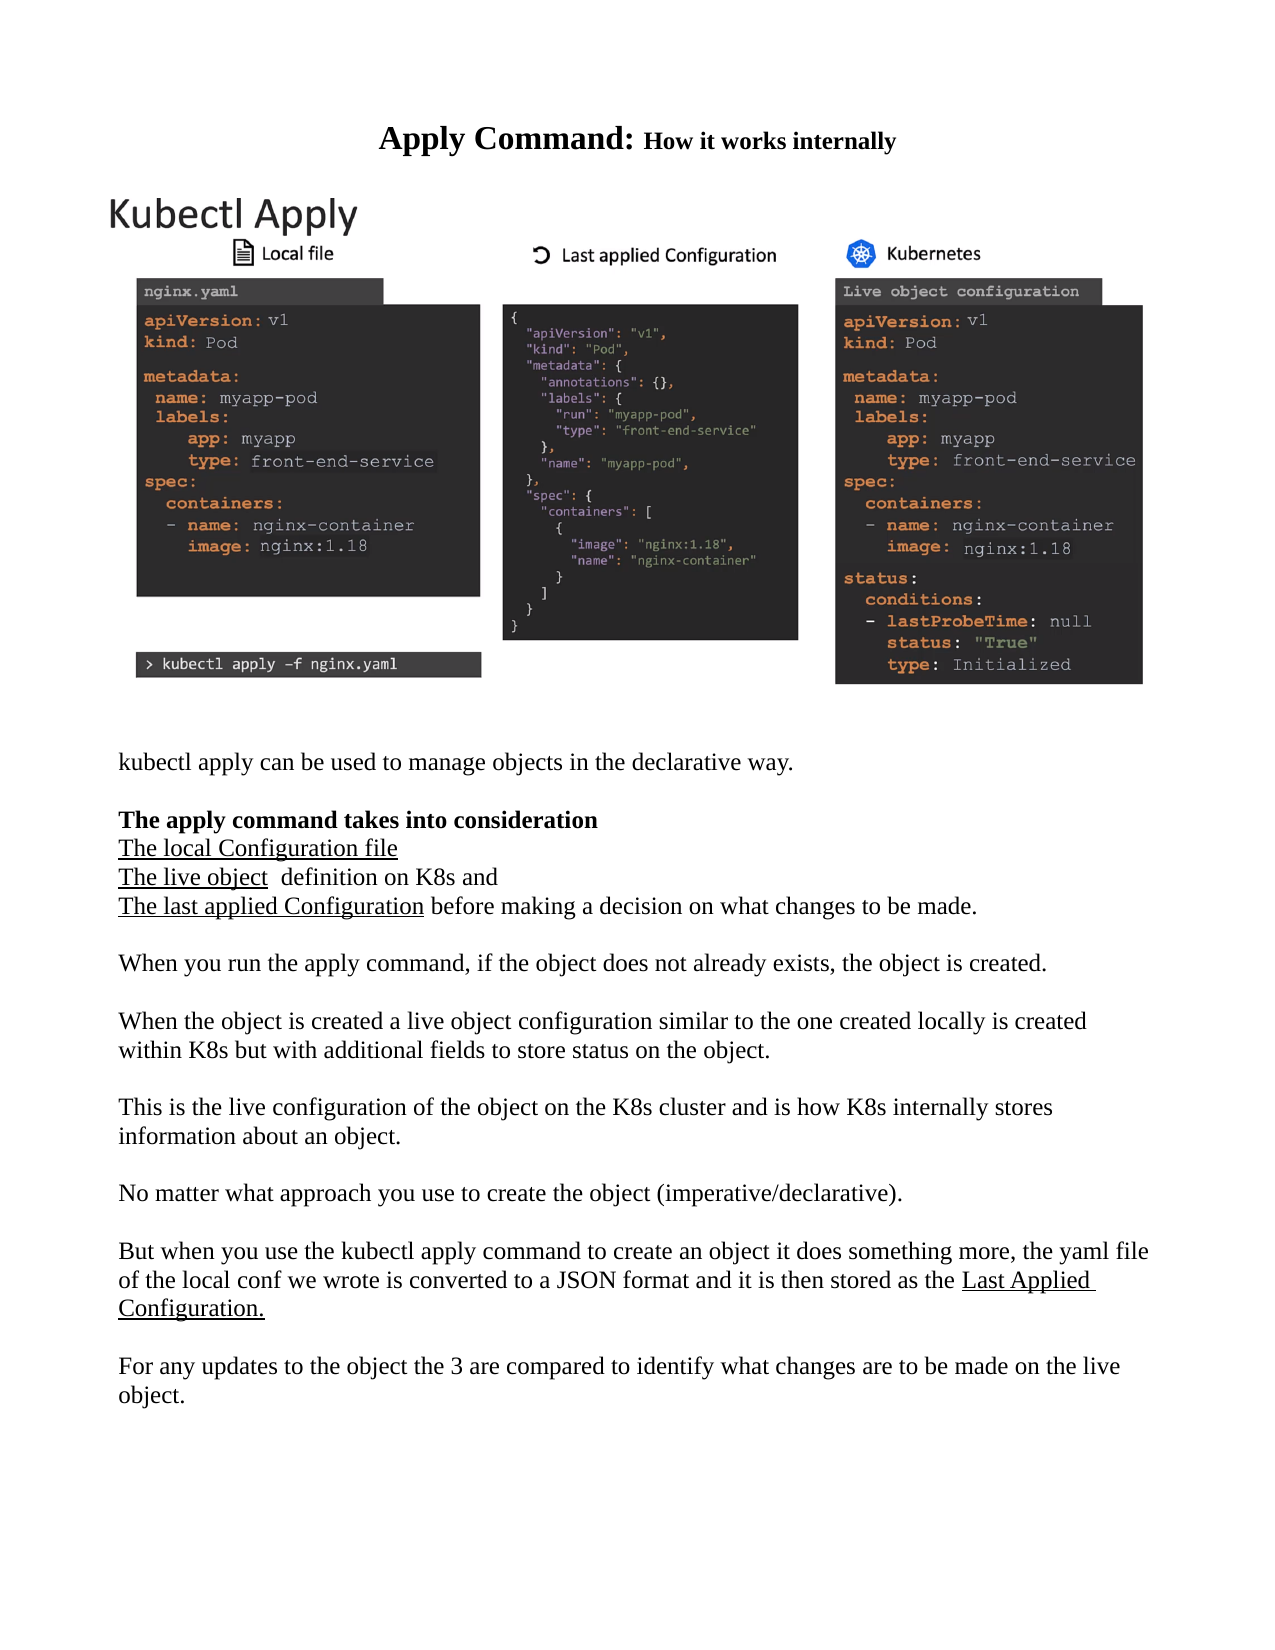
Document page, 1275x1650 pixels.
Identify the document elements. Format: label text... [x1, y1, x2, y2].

text kubectl apply can be used to manage objects in the declarative way. [118, 747, 1157, 776]
text For any updates to the object the 3 are compared to identify what changes are to be made on the live object. [118, 1351, 1157, 1408]
text But when you use the kubectl apply command to create an object it does something more, the yaml file of the local conf we wrote is converted to a JSON format and it is then stored as the Last Applied Configuration. [118, 1236, 1157, 1322]
picture [106, 198, 1146, 690]
text When the object is created a live object configuration similar to the one created locally is created within K8s but with additional fields to store status on the object. [118, 1006, 1157, 1063]
text Apply Command: How it works internally [118, 118, 1157, 156]
text This is the live configuration of the object on the K8s cluster and is how K8s internally stores information about an object. [118, 1092, 1157, 1150]
text No matter what approach you use to create the object (imperative/declarative). [118, 1178, 1157, 1207]
text When you run the apply command, if the object does not already exists, the object is created. [118, 948, 1157, 977]
text The local Configuration file [118, 833, 1157, 862]
text The last applied Configuration before making a decision on what changes to be made. [118, 891, 1157, 920]
text The live object definition on K8s and [118, 862, 1157, 891]
text The apply command takes into consideration [118, 805, 1157, 833]
